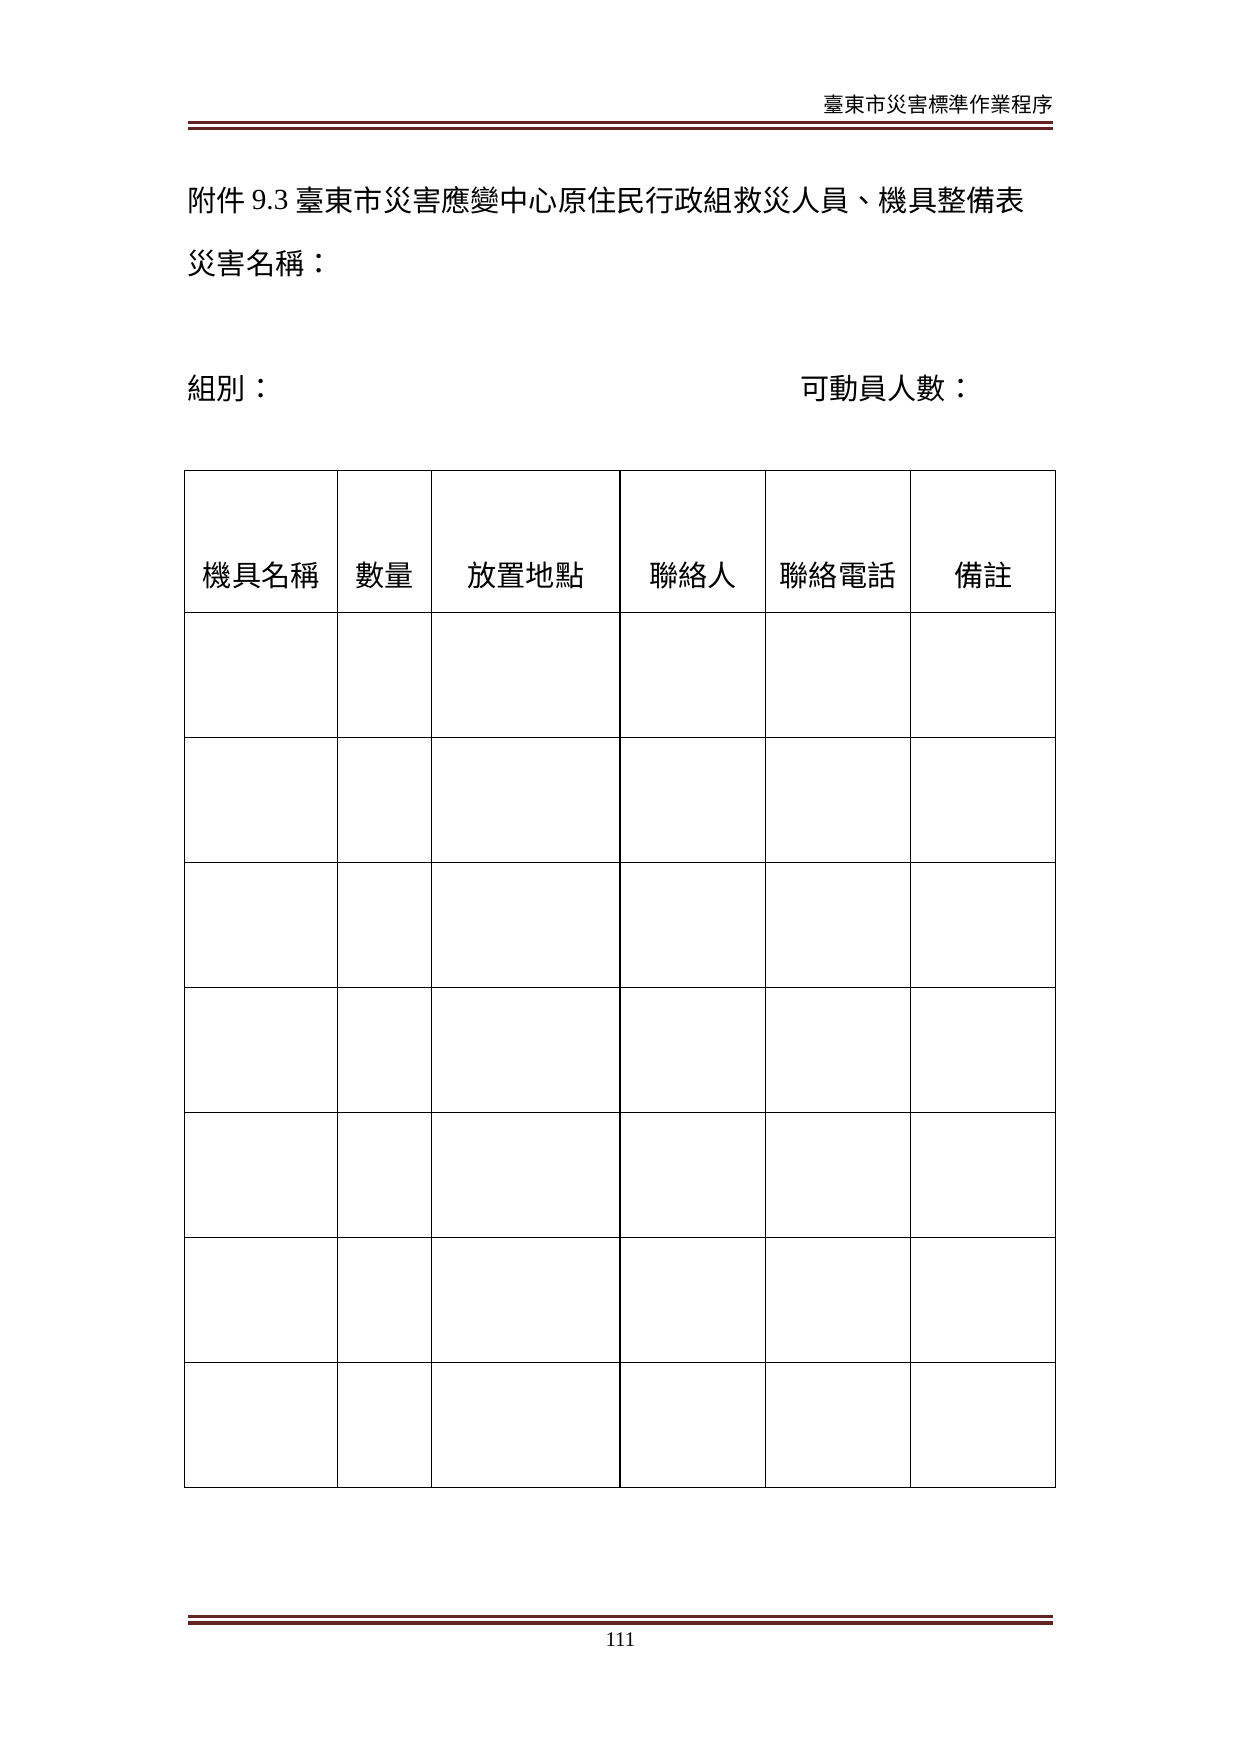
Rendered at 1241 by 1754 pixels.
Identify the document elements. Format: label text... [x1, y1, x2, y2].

table_cell [432, 738, 619, 862]
table_cell [432, 1113, 619, 1237]
table_cell [338, 613, 431, 737]
table_header 放置地點 [432, 471, 619, 612]
table_cell [911, 1113, 1055, 1237]
table_cell [911, 1238, 1055, 1362]
table_cell [185, 988, 337, 1112]
table_cell [338, 863, 431, 987]
table_cell [338, 1113, 431, 1237]
table_cell [621, 613, 765, 737]
table_header 聯絡人 [621, 471, 765, 612]
table_cell [766, 738, 910, 862]
table_cell [911, 1363, 1055, 1487]
table_cell [911, 863, 1055, 987]
table_cell [432, 1238, 619, 1362]
table_cell [621, 1363, 765, 1487]
table_cell [766, 1113, 910, 1237]
table_cell [621, 988, 765, 1112]
table_cell [766, 988, 910, 1112]
table_cell [621, 1113, 765, 1237]
table_cell [185, 1113, 337, 1237]
table_cell [766, 863, 910, 987]
table_cell [432, 613, 619, 737]
table_cell [338, 1238, 431, 1362]
table_cell [766, 1238, 910, 1362]
table_header 備註 [911, 471, 1055, 612]
text 附件9.3 臺東市災害應變中心原住民行政組救災人員、機具整備表 [187, 157, 1053, 220]
table_cell [621, 738, 765, 862]
table_cell [432, 863, 619, 987]
table_cell [185, 863, 337, 987]
table_cell [338, 1363, 431, 1487]
table_cell [766, 613, 910, 737]
table_header 數量 [338, 471, 431, 612]
table_cell [185, 613, 337, 737]
table_cell [185, 1363, 337, 1487]
text 組別： 可動員人數： [187, 345, 1053, 407]
table_header 聯絡電話 [766, 471, 910, 612]
table_cell [621, 863, 765, 987]
table_cell [621, 1238, 765, 1362]
table_cell [432, 988, 619, 1112]
table_cell [911, 988, 1055, 1112]
table_cell [338, 988, 431, 1112]
table_cell [911, 738, 1055, 862]
table_header 機具名稱 [185, 471, 337, 612]
table_cell [911, 613, 1055, 737]
table_cell [185, 1238, 337, 1362]
table_cell [432, 1363, 619, 1487]
table_cell [185, 738, 337, 862]
text 災害名稱： [187, 220, 1053, 282]
table_cell [766, 1363, 910, 1487]
table_cell [338, 738, 431, 862]
